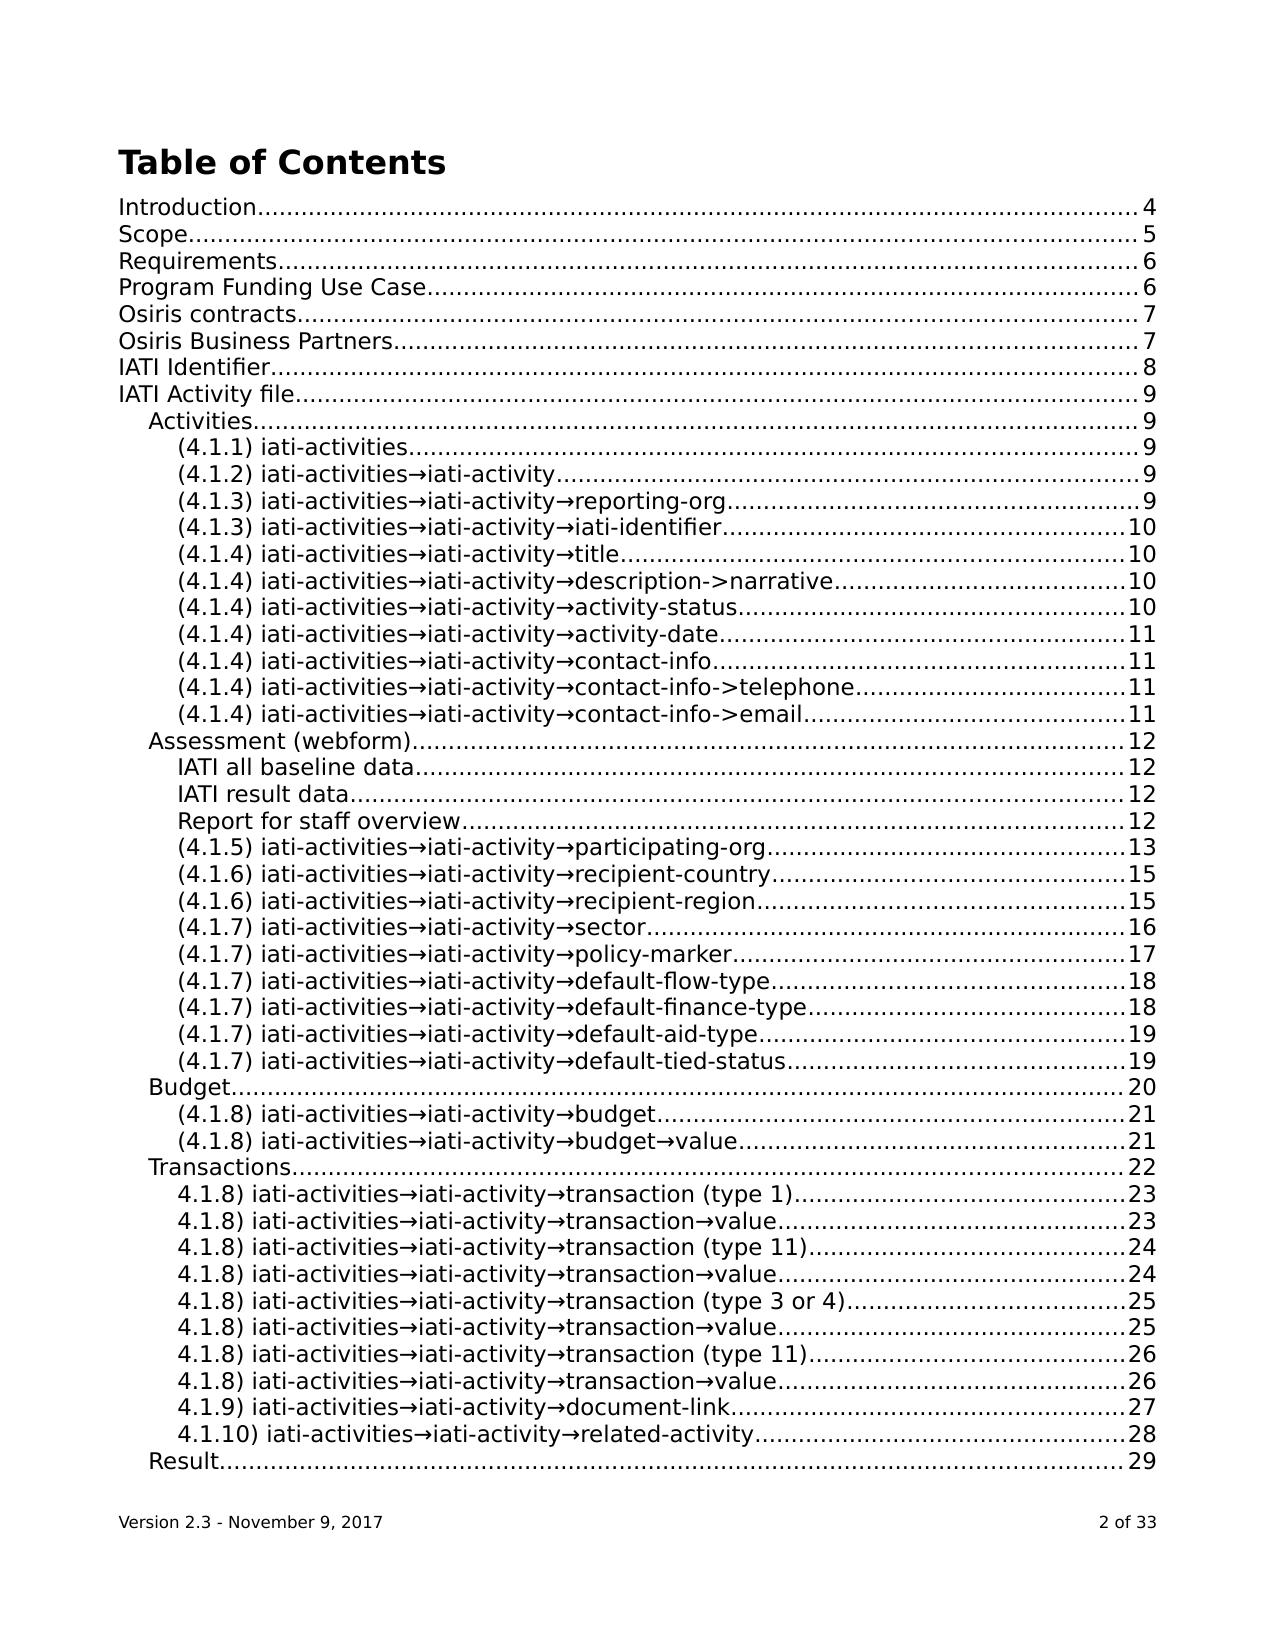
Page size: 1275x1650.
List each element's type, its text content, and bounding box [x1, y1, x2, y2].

text 4.1.8) iati-activities→iati-activity→transaction→value 26 [177, 1368, 1157, 1394]
text (4.1.4) iati-activities→iati-activity→description->narrative 10 [177, 568, 1157, 594]
text 4.1.9) iati-activities→iati-activity→document-link 27 [177, 1394, 1157, 1421]
text (4.1.4) iati-activities→iati-activity→contact-info->telephone 11 [177, 674, 1157, 701]
text IATI all baseline data 12 [177, 754, 1157, 781]
text 4.1.8) iati-activities→iati-activity→transaction→value 23 [177, 1208, 1157, 1234]
text (4.1.6) iati-activities→iati-activity→recipient-country 15 [177, 861, 1157, 888]
text (4.1.6) iati-activities→iati-activity→recipient-region 15 [177, 888, 1157, 914]
text 4.1.8) iati-activities→iati-activity→transaction→value 24 [177, 1261, 1157, 1288]
text Program Funding Use Case 6 [118, 274, 1157, 301]
text (4.1.7) iati-activities→iati-activity→sector 16 [177, 914, 1157, 941]
text (4.1.2) iati-activities→iati-activity 9 [177, 461, 1157, 488]
text IATI Identifier 8 [118, 354, 1157, 381]
text (4.1.7) iati-activities→iati-activity→default-aid-type 19 [177, 1021, 1157, 1048]
text Osiris contracts 7 [118, 301, 1157, 328]
text 4.1.8) iati-activities→iati-activity→transaction (type 11) 24 [177, 1234, 1157, 1261]
text 4.1.8) iati-activities→iati-activity→transaction (type 11) 26 [177, 1341, 1157, 1368]
text Assessment (webform) 12 [148, 728, 1157, 754]
text IATI result data 12 [177, 781, 1157, 808]
text (4.1.4) iati-activities→iati-activity→contact-info 11 [177, 648, 1157, 674]
text 4.1.8) iati-activities→iati-activity→transaction (type 1) 23 [177, 1181, 1157, 1208]
text 4.1.10) iati-activities→iati-activity→related-activity 28 [177, 1421, 1157, 1448]
text 4.1.8) iati-activities→iati-activity→transaction→value 25 [177, 1314, 1157, 1341]
text (4.1.7) iati-activities→iati-activity→default-flow-type 18 [177, 968, 1157, 994]
subtitle Table of Contents [118, 143, 1157, 182]
text (4.1.4) iati-activities→iati-activity→contact-info->email 11 [177, 701, 1157, 728]
text (4.1.7) iati-activities→iati-activity→default-tied-status 19 [177, 1048, 1157, 1074]
text (4.1.3) iati-activities→iati-activity→iati-identifier 10 [177, 514, 1157, 541]
text Requirements 6 [118, 248, 1157, 274]
text (4.1.4) iati-activities→iati-activity→activity-date 11 [177, 621, 1157, 648]
text (4.1.1) iati-activities 9 [177, 434, 1157, 461]
text (4.1.4) iati-activities→iati-activity→title 10 [177, 541, 1157, 568]
text (4.1.4) iati-activities→iati-activity→activity-status 10 [177, 594, 1157, 621]
text IATI Activity file 9 [118, 381, 1157, 408]
text Osiris Business Partners 7 [118, 328, 1157, 354]
text (4.1.3) iati-activities→iati-activity→reporting-org 9 [177, 488, 1157, 514]
text Introduction 4 [118, 194, 1157, 221]
text (4.1.7) iati-activities→iati-activity→default-finance-type 18 [177, 994, 1157, 1021]
text 4.1.8) iati-activities→iati-activity→transaction (type 3 or 4) 25 [177, 1288, 1157, 1314]
text Result 29 [148, 1448, 1157, 1474]
text Activities 9 [148, 408, 1157, 434]
text Scope 5 [118, 221, 1157, 248]
text Budget 20 [148, 1074, 1157, 1101]
text (4.1.8) iati-activities→iati-activity→budget→value 21 [177, 1128, 1157, 1154]
text Transactions 22 [148, 1154, 1157, 1181]
text (4.1.7) iati-activities→iati-activity→policy-marker 17 [177, 941, 1157, 968]
text Report for staff overview 12 [177, 808, 1157, 834]
text (4.1.5) iati-activities→iati-activity→participating-org 13 [177, 834, 1157, 861]
text (4.1.8) iati-activities→iati-activity→budget 21 [177, 1101, 1157, 1128]
